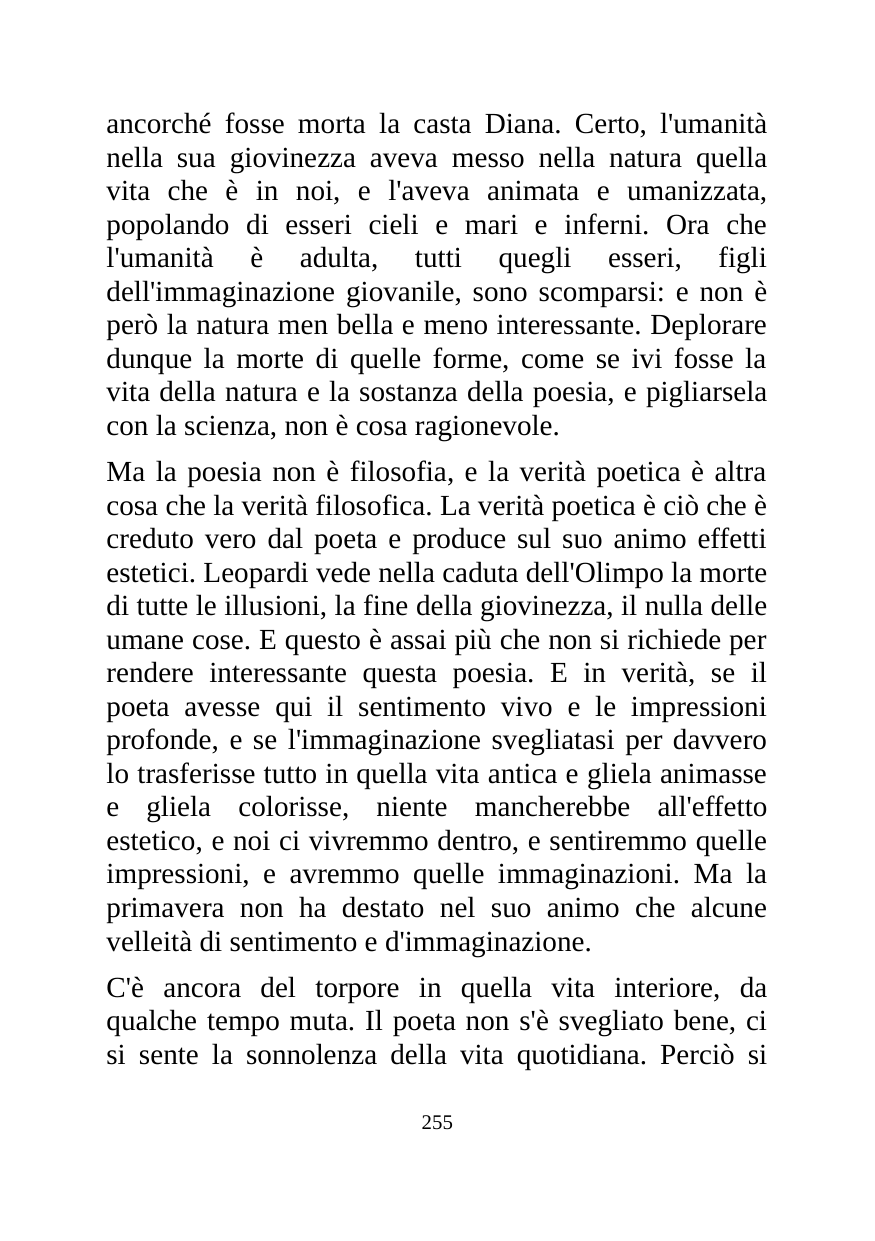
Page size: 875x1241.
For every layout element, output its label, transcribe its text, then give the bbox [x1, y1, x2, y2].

text C'è ancora del torpore in quella vita interiore, da qualche tempo muta. Il poeta non s'è svegliato bene, ci si sente la sonnolenza della vita quotidiana. Perciò si [106, 970, 768, 1070]
text Ma la poesia non è filosofia, e la verità poetica è altra cosa che la verità filosofica. La verità poetica è ciò che è creduto vero dal poeta e produce sul suo animo effetti estetici. Leopardi vede nella caduta dell'Olimpo la morte di tutte le illusioni, la fine della giovinezza, il nulla delle umane cose. E questo è assai più che non si richiede per rendere interessante questa poesia. E in verità, se il poeta avesse qui il sentimento vivo e le impressioni profonde, e se l'immaginazione svegliatasi per davvero lo trasferisse tutto in quella vita antica e gliela animasse e gliela colorisse, niente mancherebbe all'effetto estetico, e noi ci vivremmo dentro, e sentiremmo quelle impressioni, e avremmo quelle immaginazioni. Ma la primavera non ha destato nel suo animo che alcune velleità di sentimento e d'immaginazione. [106, 454, 768, 957]
text ancorché fosse morta la casta Diana. Certo, l'umanità nella sua giovinezza aveva messo nella natura quella vita che è in noi, e l'aveva animata e umanizzata, popolando di esseri cieli e mari e inferni. Ora che l'umanità è adulta, tutti quegli esseri, figli dell'immaginazione giovanile, sono scomparsi: e non è però la natura men bella e meno interessante. Deplorare dunque la morte di quelle forme, come se ivi fosse la vita della natura e la sostanza della poesia, e pigliarsela con la scienza, non è cosa ragionevole. [106, 106, 768, 442]
